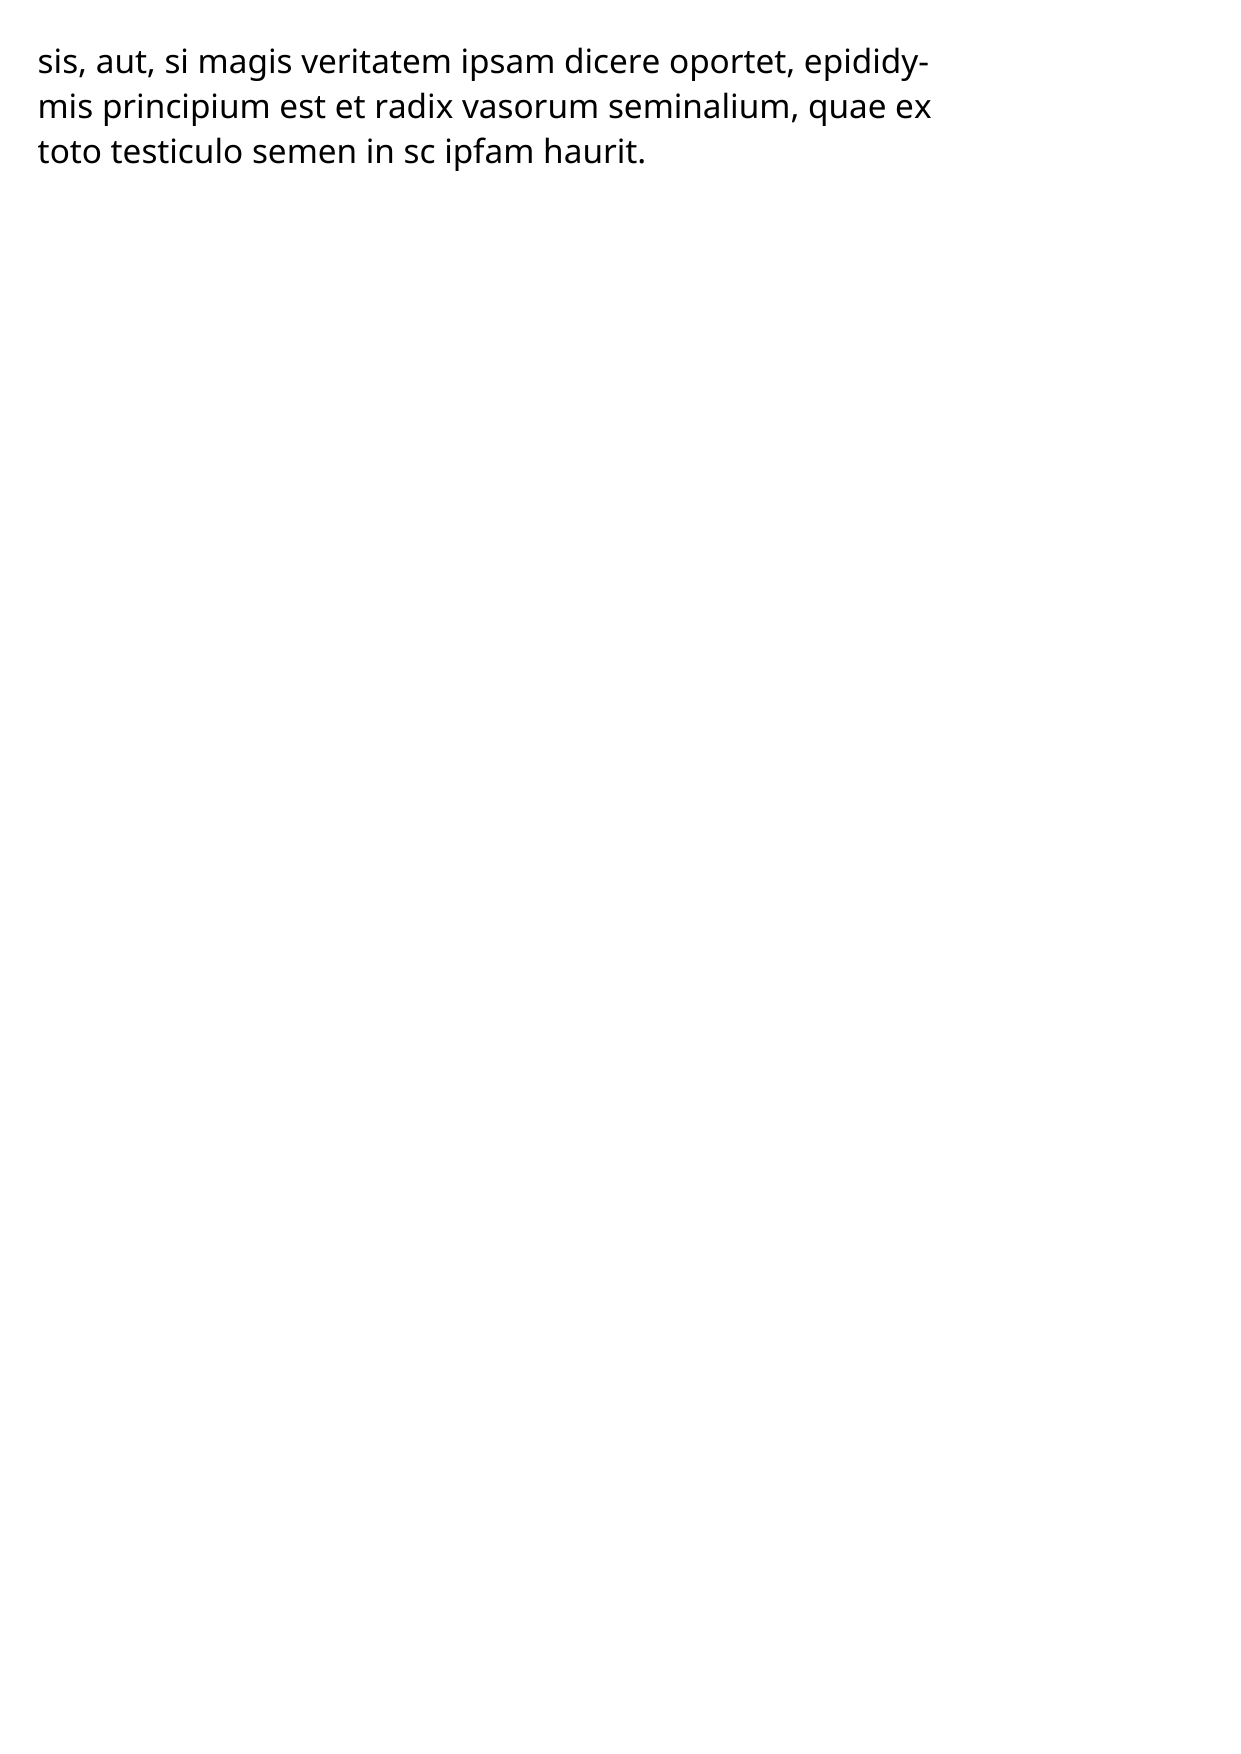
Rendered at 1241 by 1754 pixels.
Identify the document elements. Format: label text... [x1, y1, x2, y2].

text sis, aut, si magis veritatem ipsam dicere oportet, epididy- mis principium est et radix vasorum seminalium, quae ex toto testiculo semen in sc ipfam haurit. [37, 37, 1203, 174]
